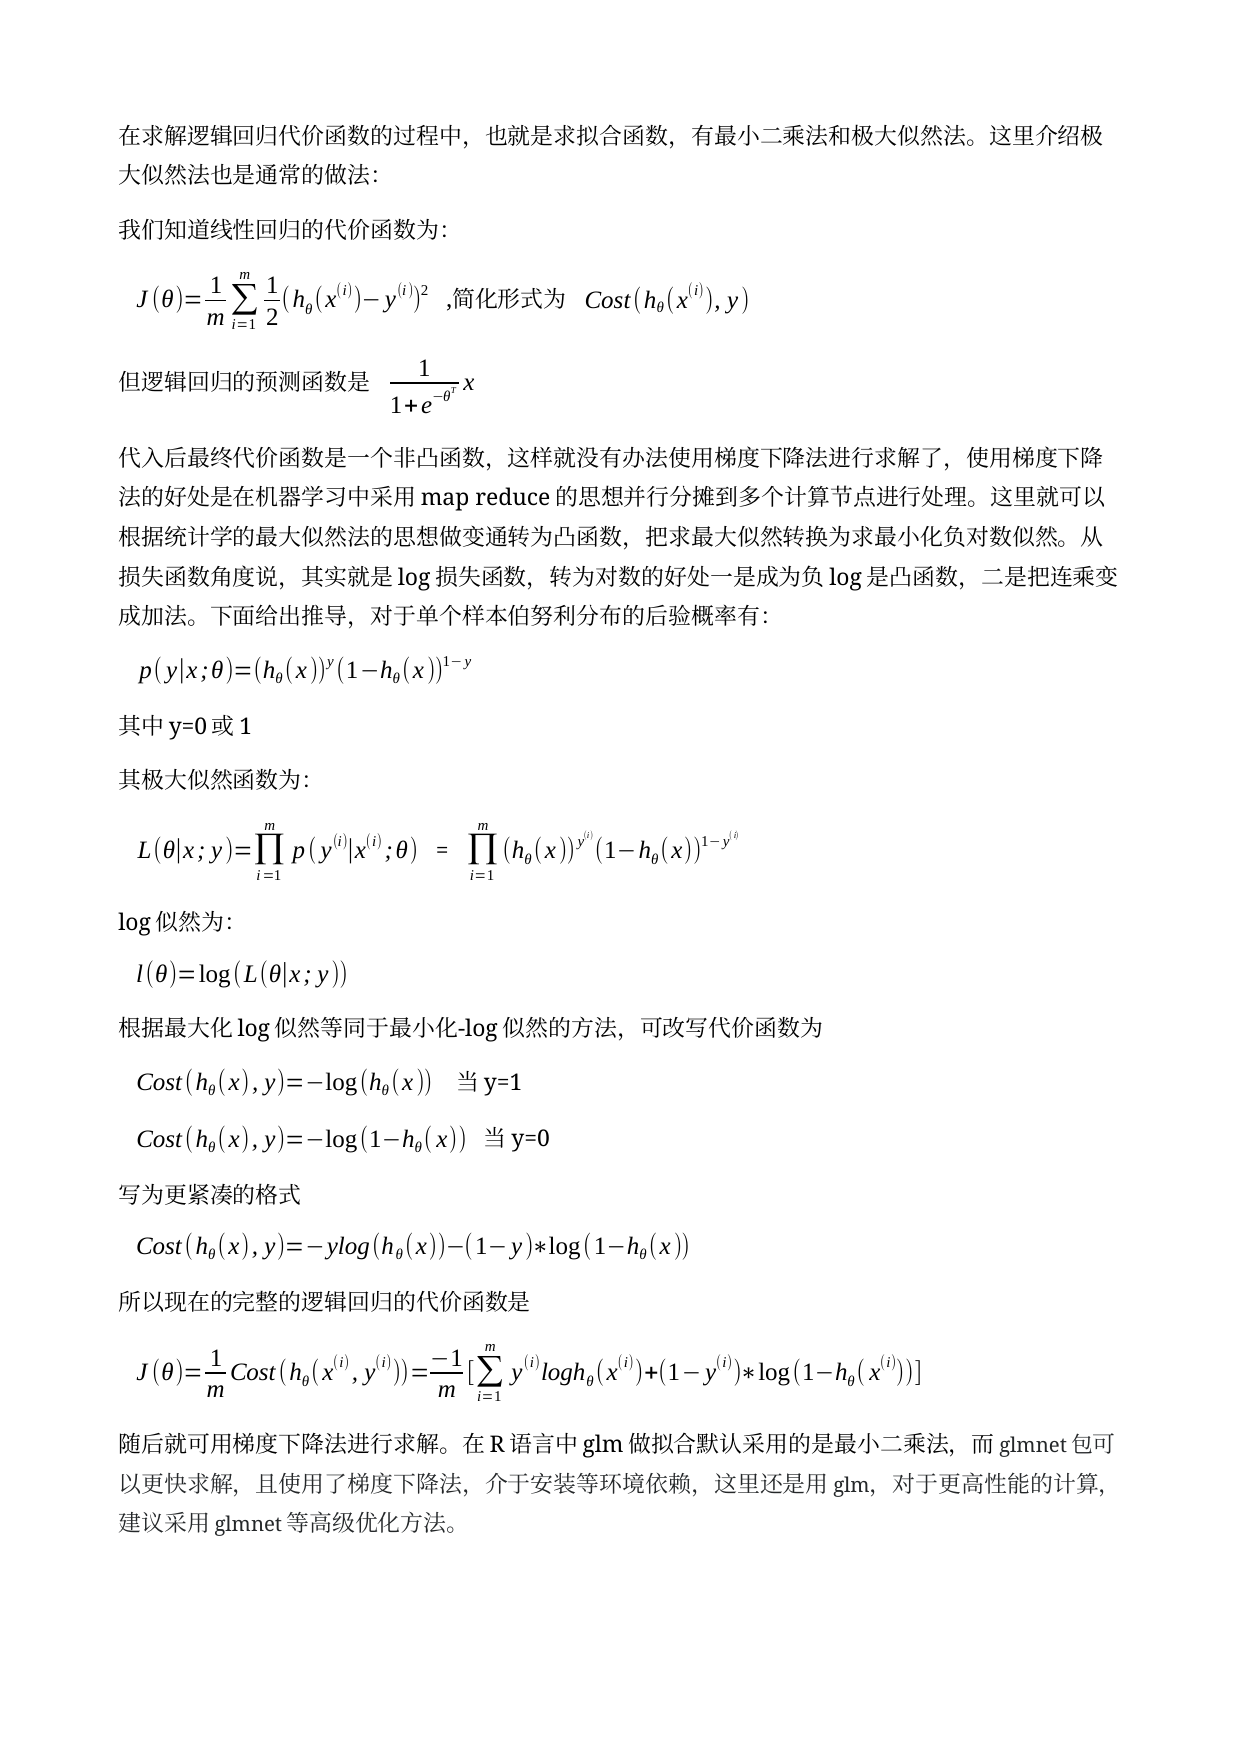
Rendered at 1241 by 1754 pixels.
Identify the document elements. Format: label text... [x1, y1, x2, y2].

text 写为更紧凑的格式 [118, 1177, 1122, 1210]
text 其中y=0或1 [118, 708, 1122, 741]
text 当y=0 [118, 1121, 1122, 1156]
text 我们知道线性回归的代价函数为： [118, 212, 1122, 244]
text 当y=1 [118, 1064, 1122, 1099]
text 但逻辑回归的预测函数是 [118, 354, 1122, 419]
text ,简化形式为 [118, 266, 1122, 333]
text 代入后最终代价函数是一个非凸函数，这样就没有办法使用梯度下降法进行求解了，使用梯度下降法的好处是在机器学习中采用map reduce的思想并行分摊到多个计算节点进行处理。这里就可以根据统计学的最大似然法的思想做变通转为凸函数，把求最大似然转换为求最小化负对数似然。从损失函数角度说，其实就是log损失函数，转为对数的好处一是成为负log是凸函数，二是把连乘变成加法。下面给出推导，对于单个样本伯努利分布的后验概率有： [118, 440, 1122, 631]
text 随后就可用梯度下降法进行求解。在R语言中glm做拟合默认采用的是最小二乘法，而glmnet包可以更快求解，且使用了梯度下降法，介于安装等环境依赖，这里还是用glm，对于更高性能的计算，建议采用glmnet等高级优化方法。 [118, 1426, 1122, 1538]
text log似然为： [118, 904, 1122, 938]
text 根据最大化log似然等同于最小化-log似然的方法，可改写代价函数为 [118, 1010, 1122, 1043]
text 所以现在的完整的逻辑回归的代价函数是 [118, 1284, 1122, 1317]
text 其极大似然函数为： [118, 762, 1122, 795]
text = [118, 816, 1122, 884]
text 在求解逻辑回归代价函数的过程中，也就是求拟合函数，有最小二乘法和极大似然法。这里介绍极大似然法也是通常的做法： [118, 118, 1122, 191]
